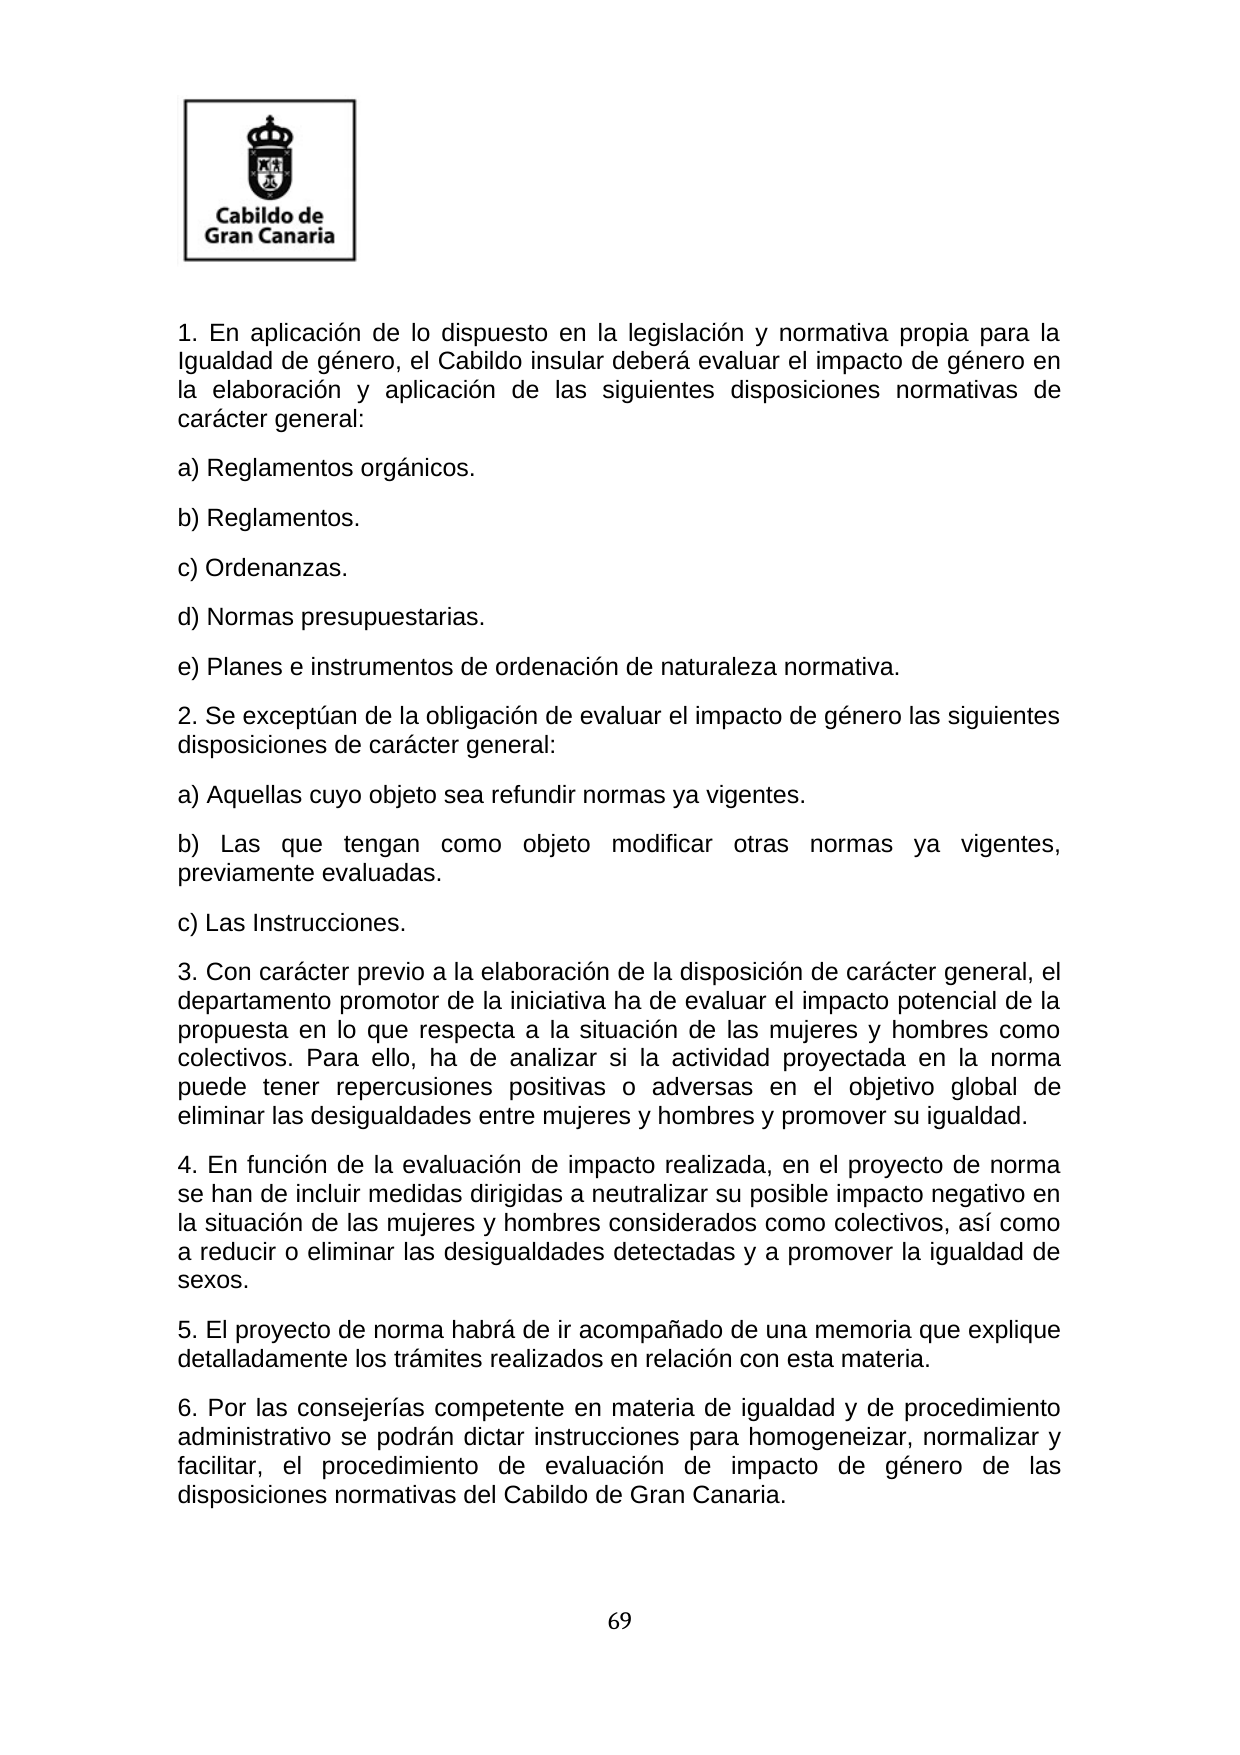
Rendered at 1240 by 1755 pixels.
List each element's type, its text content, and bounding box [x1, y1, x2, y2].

text d) Normas presupuestarias. [177, 602, 1062, 631]
text 3. Con carácter previo a la elaboración de la disposición de carácter general, el departamento promotor de la iniciativa ha de evaluar el impacto potencial de la propuesta en lo que respecta a la situación de las mujeres y hombres como colectivos. Para ello, ha de analizar si la actividad proyectada en la norma puede tener repercusiones positivas o adversas en el objetivo global de eliminar las desigualdades entre mujeres y hombres y promover su igualdad. [177, 957, 1062, 1130]
text b) Las que tengan como objeto modificar otras normas ya vigentes, previamente evaluadas. [177, 829, 1062, 887]
text c) Las Instrucciones. [177, 908, 1062, 936]
text a) Reglamentos orgánicos. [177, 453, 1062, 482]
text 6. Por las consejerías competente en materia de igualdad y de procedimiento administrativo se podrán dictar instrucciones para homogeneizar, normalizar y facilitar, el procedimiento de evaluación de impacto de género de las disposiciones normativas del Cabildo de Gran Canaria. [177, 1393, 1062, 1508]
text 5. El proyecto de norma habrá de ir acompañado de una memoria que explique detalladamente los trámites realizados en relación con esta materia. [177, 1315, 1062, 1373]
text e) Planes e instrumentos de ordenación de naturaleza normativa. [177, 652, 1062, 681]
text a) Aquellas cuyo objeto sea refundir normas ya vigentes. [177, 780, 1062, 808]
text c) Ordenanzas. [177, 553, 1062, 581]
text 4. En función de la evaluación de impacto realizada, en el proyecto de norma se han de incluir medidas dirigidas a neutralizar su posible impacto negativo en la situación de las mujeres y hombres considerados como colectivos, así como a reducir o eliminar las desigualdades detectadas y a promover la igualdad de sexos. [177, 1151, 1062, 1294]
text b) Reglamentos. [177, 503, 1062, 532]
text 2. Se exceptúan de la obligación de evaluar el impacto de género las siguientes disposiciones de carácter general: [177, 701, 1062, 759]
text 1. En aplicación de lo dispuesto en la legislación y normativa propia para la Igualdad de género, el Cabildo insular deberá evaluar el impacto de género en la elaboración y aplicación de las siguientes disposiciones normativas de carácter general: [177, 318, 1062, 433]
